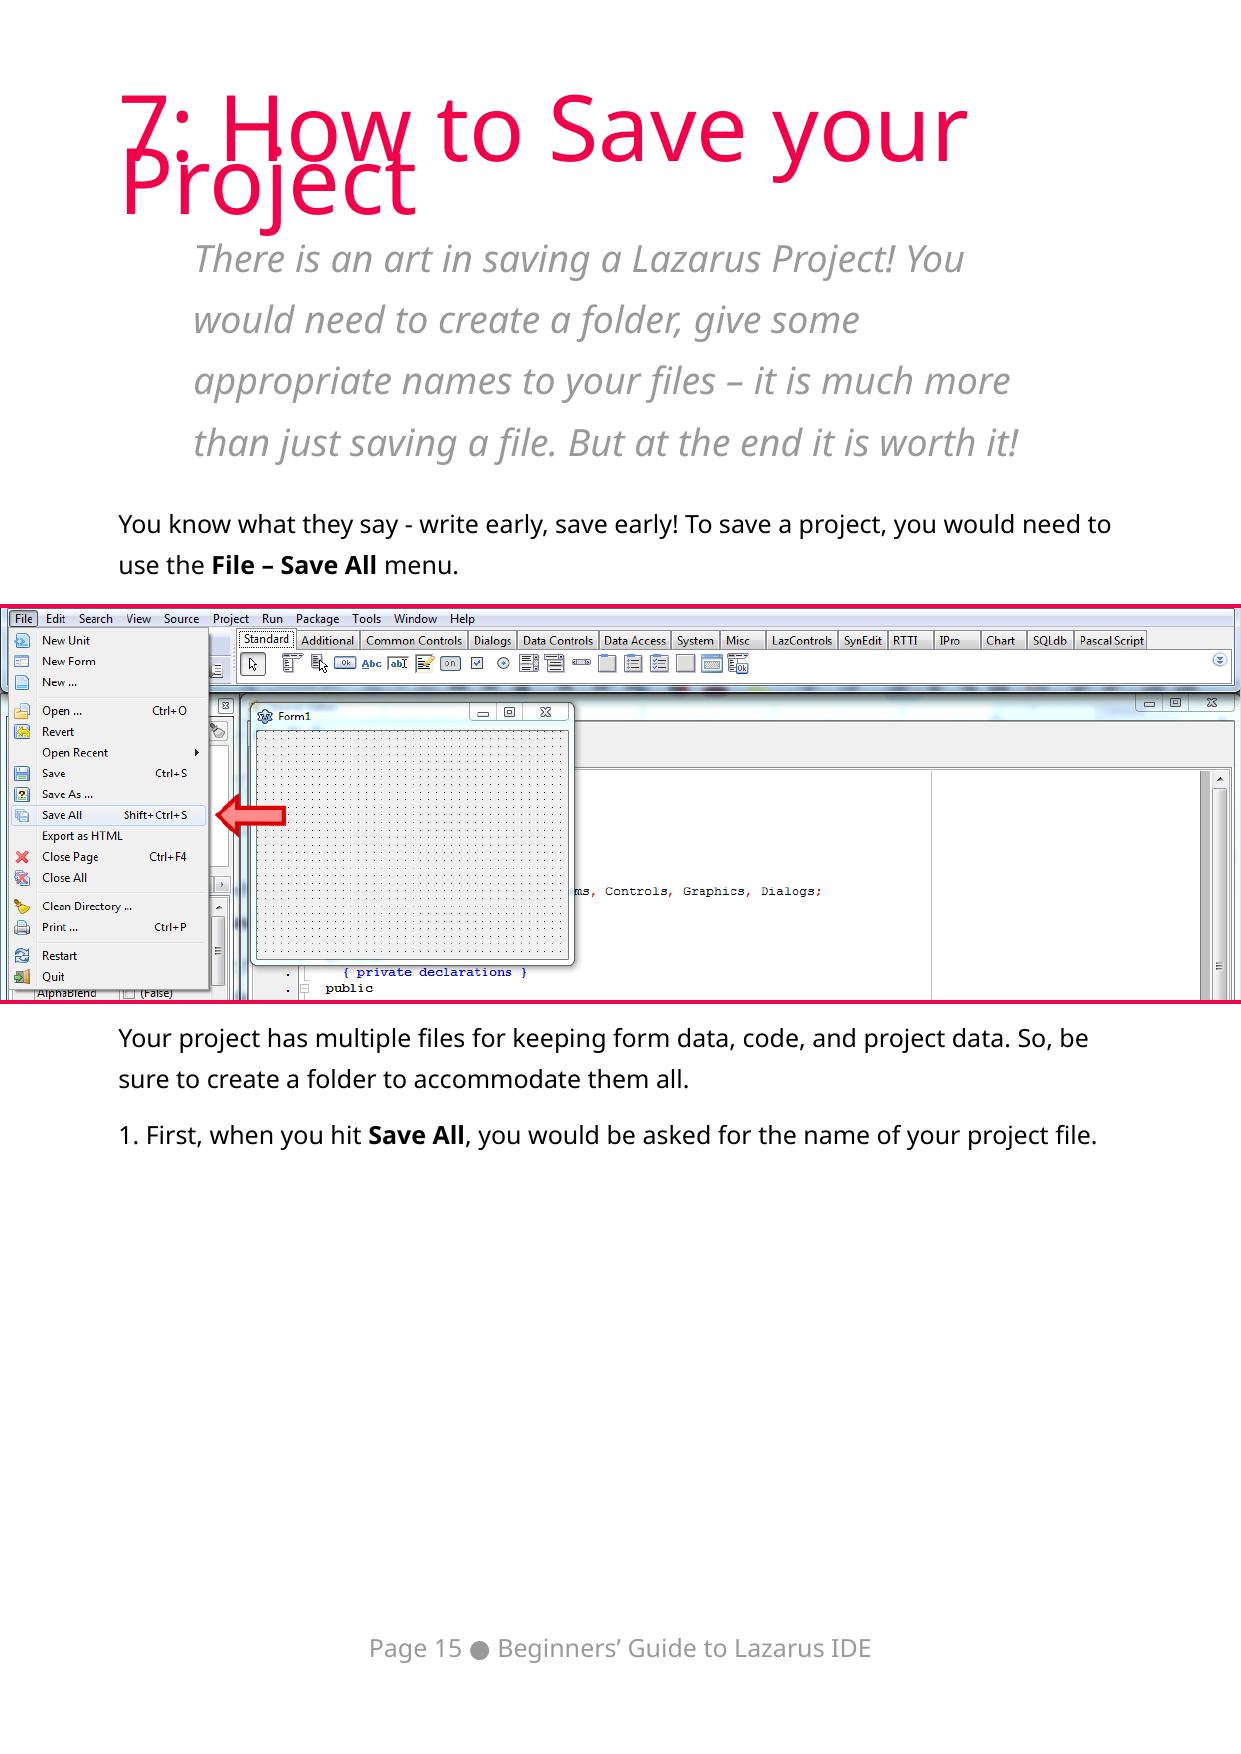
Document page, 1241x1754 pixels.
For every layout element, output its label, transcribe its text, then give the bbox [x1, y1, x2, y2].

picture [0, 608, 1241, 1000]
text 1. First, when you hit Save All, you would be asked for the name of your project file. [118, 1118, 1122, 1152]
text There is an art in saving a Lazarus Project! You would need to create a folder, give some appropriate names to your files – it is much more than just saving a file. But at the end it is worth it! [193, 232, 1057, 467]
text Your project has multiple files for keeping form data, code, and project data. So, be sure to create a folder to accommodate them all. [118, 1004, 1122, 1096]
text You know what they say - write early, save early! To save a project, you would need to use the File – Save All menu. [118, 507, 1122, 582]
subtitle 7: How to Save your Project [118, 119, 1122, 224]
